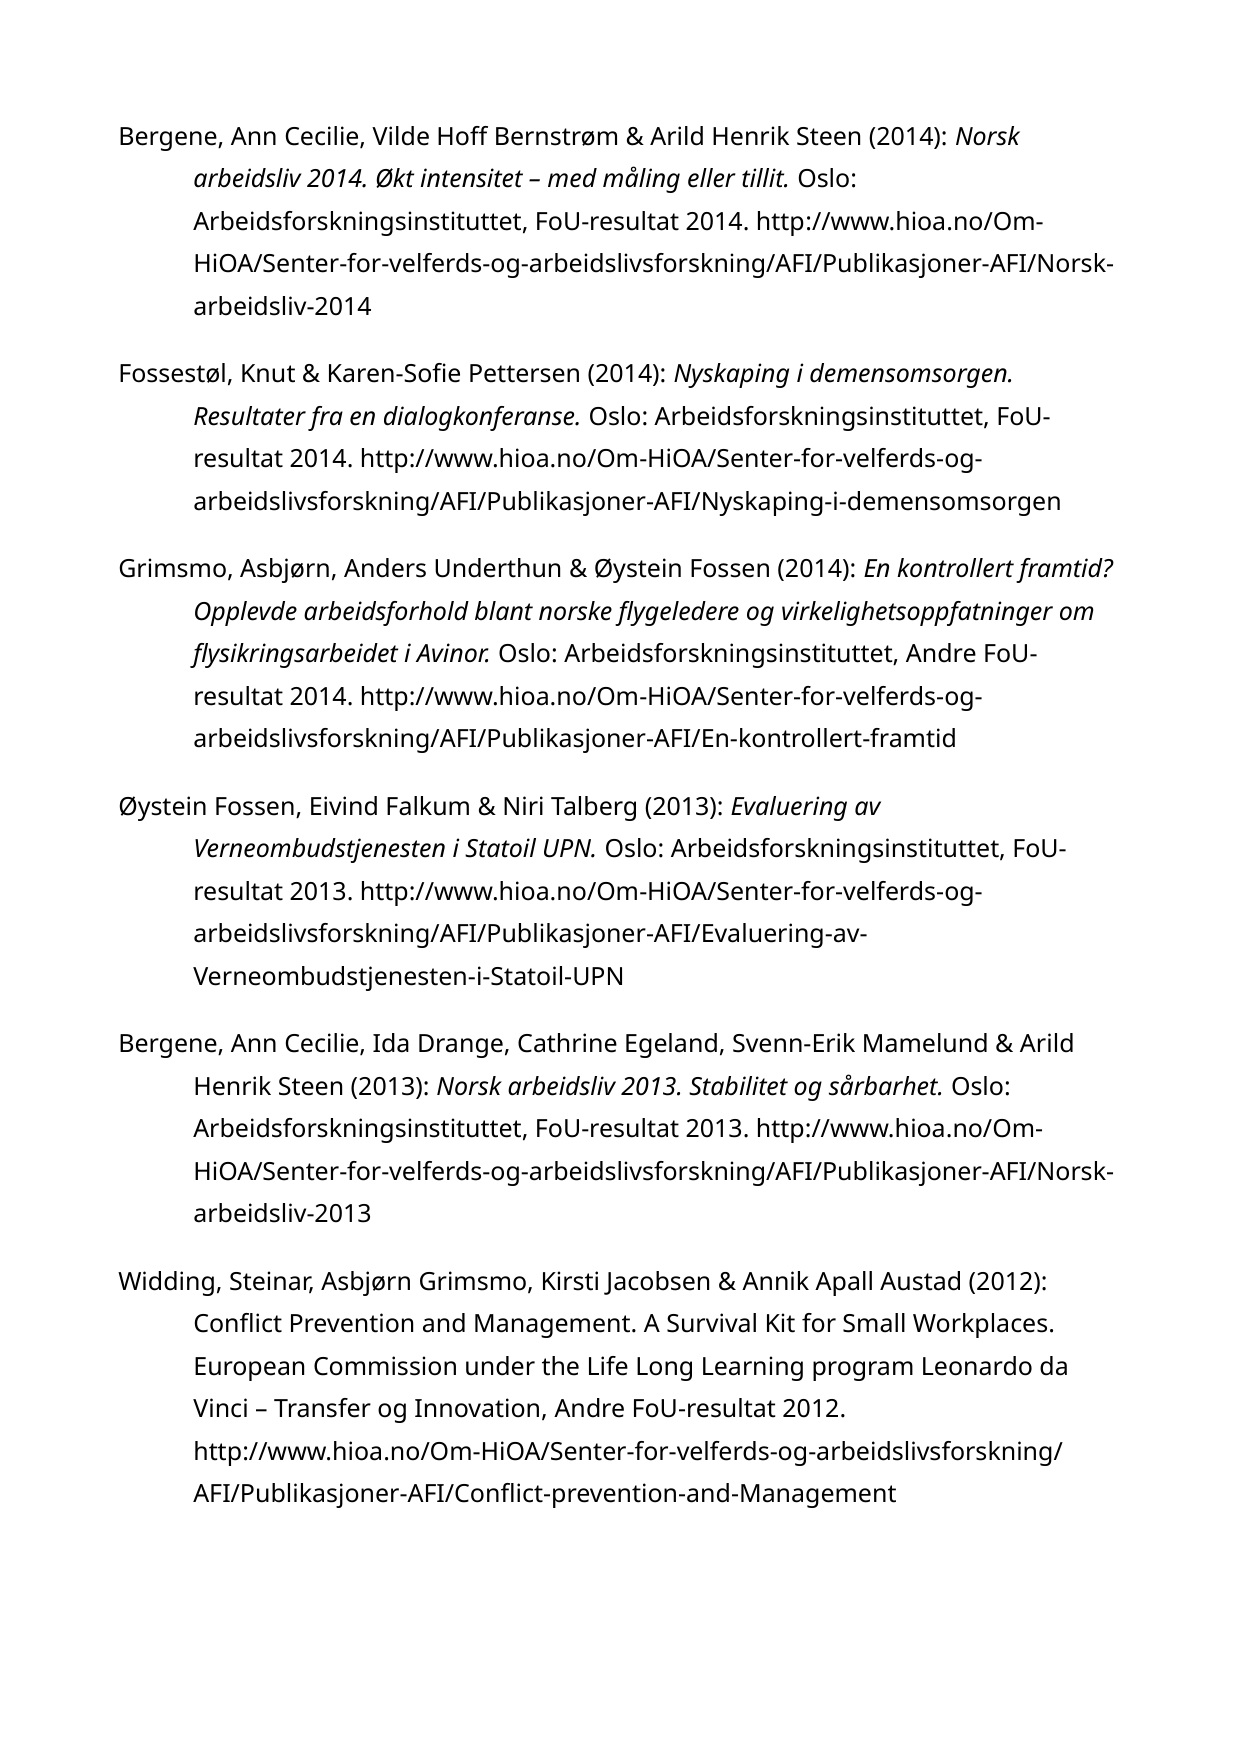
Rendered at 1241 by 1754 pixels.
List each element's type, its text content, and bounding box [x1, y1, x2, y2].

list Øystein Fossen, Eivind Falkum & Niri Talberg (2013): Evaluering av Verneombudstjenesten i Statoil UPN. Oslo: Arbeidsforskningsinstituttet, FoU-resultat 2013. http://www.hioa.no/Om-HiOA/Senter-for-velferds-og-arbeidslivsforskning/AFI/Publikasjoner-AFI/Evaluering-av-Verneombudstjenesten-i-Statoil-UPN [118, 788, 1122, 992]
list Bergene, Ann Cecilie, Vilde Hoff Bernstrøm & Arild Henrik Steen (2014): Norsk arbeidsliv 2014. Økt intensitet – med måling eller tillit. Oslo: Arbeidsforskningsinstituttet, FoU-resultat 2014. http://www.hioa.no/Om-HiOA/Senter-for-velferds-og-arbeidslivsforskning/AFI/Publikasjoner-AFI/Norsk-arbeidsliv-2014 [118, 118, 1122, 322]
list Bergene, Ann Cecilie, Ida Drange, Cathrine Egeland, Svenn-Erik Mamelund & Arild Henrik Steen (2013): Norsk arbeidsliv 2013. Stabilitet og sårbarhet. Oslo: Arbeidsforskningsinstituttet, FoU-resultat 2013. http://www.hioa.no/Om-HiOA/Senter-for-velferds-og-arbeidslivsforskning/AFI/Publikasjoner-AFI/Norsk-arbeidsliv-2013 [118, 1026, 1122, 1230]
list Widding, Steinar, Asbjørn Grimsmo, Kirsti Jacobsen & Annik Apall Austad (2012): Conflict Prevention and Management. A Survival Kit for Small Workplaces. European Commission under the Life Long Learning program Leonardo da Vinci – Transfer og Innovation, Andre FoU-resultat 2012. http://www.hioa.no/Om-HiOA/Senter-for-velferds-og-arbeidslivsforskning/AFI/Publikasjoner-AFI/Conflict-prevention-and-Management [118, 1263, 1122, 1510]
list Fossestøl, Knut & Karen-Sofie Pettersen (2014): Nyskaping i demensomsorgen. Resultater fra en dialogkonferanse. Oslo: Arbeidsforskningsinstituttet, FoU-resultat 2014. http://www.hioa.no/Om-HiOA/Senter-for-velferds-og-arbeidslivsforskning/AFI/Publikasjoner-AFI/Nyskaping-i-demensomsorgen [118, 356, 1122, 517]
list Grimsmo, Asbjørn, Anders Underthun & Øystein Fossen (2014): En kontrollert framtid? Opplevde arbeidsforhold blant norske flygeledere og virkelighetsoppfatninger om flysikringsarbeidet i Avinor. Oslo: Arbeidsforskningsinstituttet, Andre FoU-resultat 2014. http://www.hioa.no/Om-HiOA/Senter-for-velferds-og-arbeidslivsforskning/AFI/Publikasjoner-AFI/En-kontrollert-framtid [118, 551, 1122, 755]
